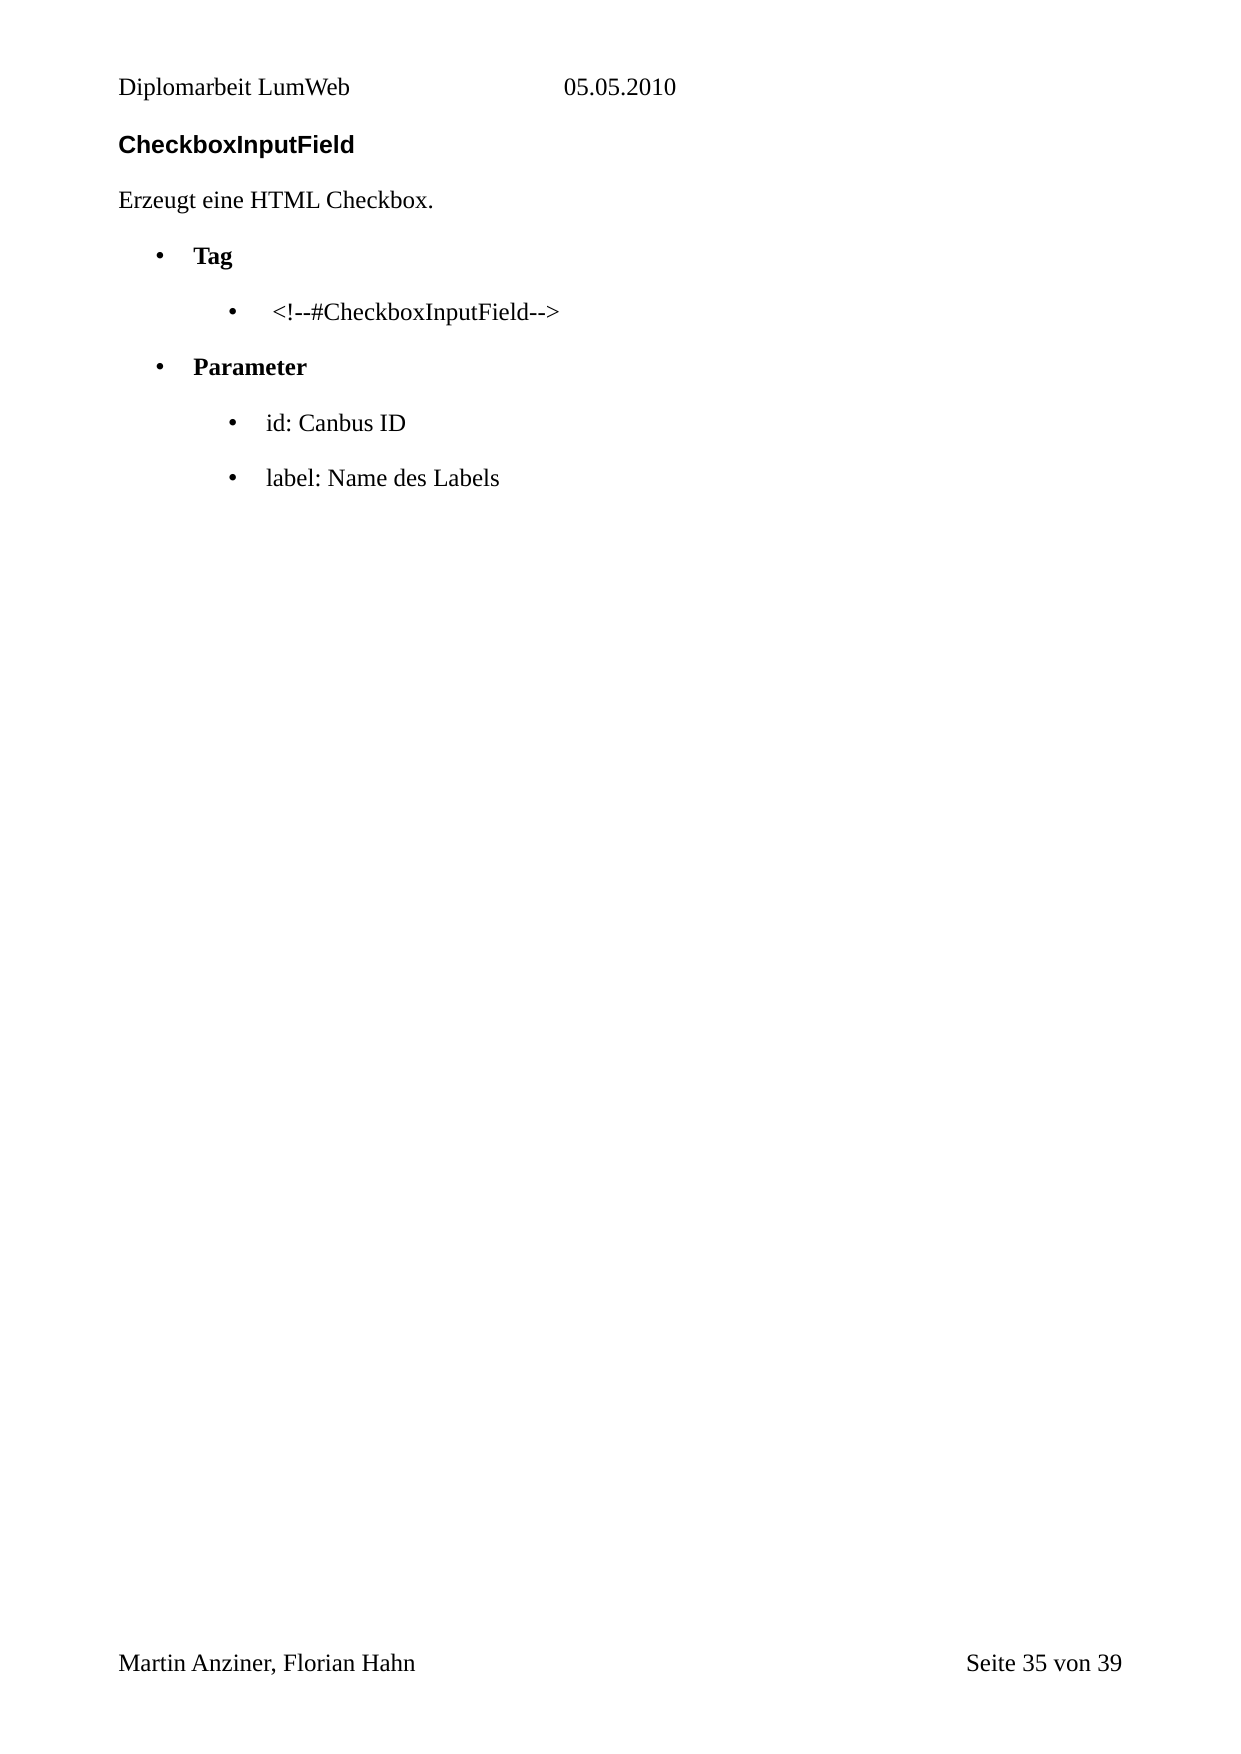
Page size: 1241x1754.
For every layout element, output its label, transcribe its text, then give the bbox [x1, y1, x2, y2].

text Erzeugt eine HTML Checkbox. [118, 185, 1122, 214]
subtitle CheckboxInputField [118, 130, 1122, 159]
list <!--#CheckboxInputField--> [228, 297, 1122, 325]
list label: Name des Labels [228, 463, 1122, 492]
list Tag [156, 241, 1122, 270]
list Parameter [156, 352, 1122, 381]
list id: Canbus ID [228, 408, 1122, 437]
